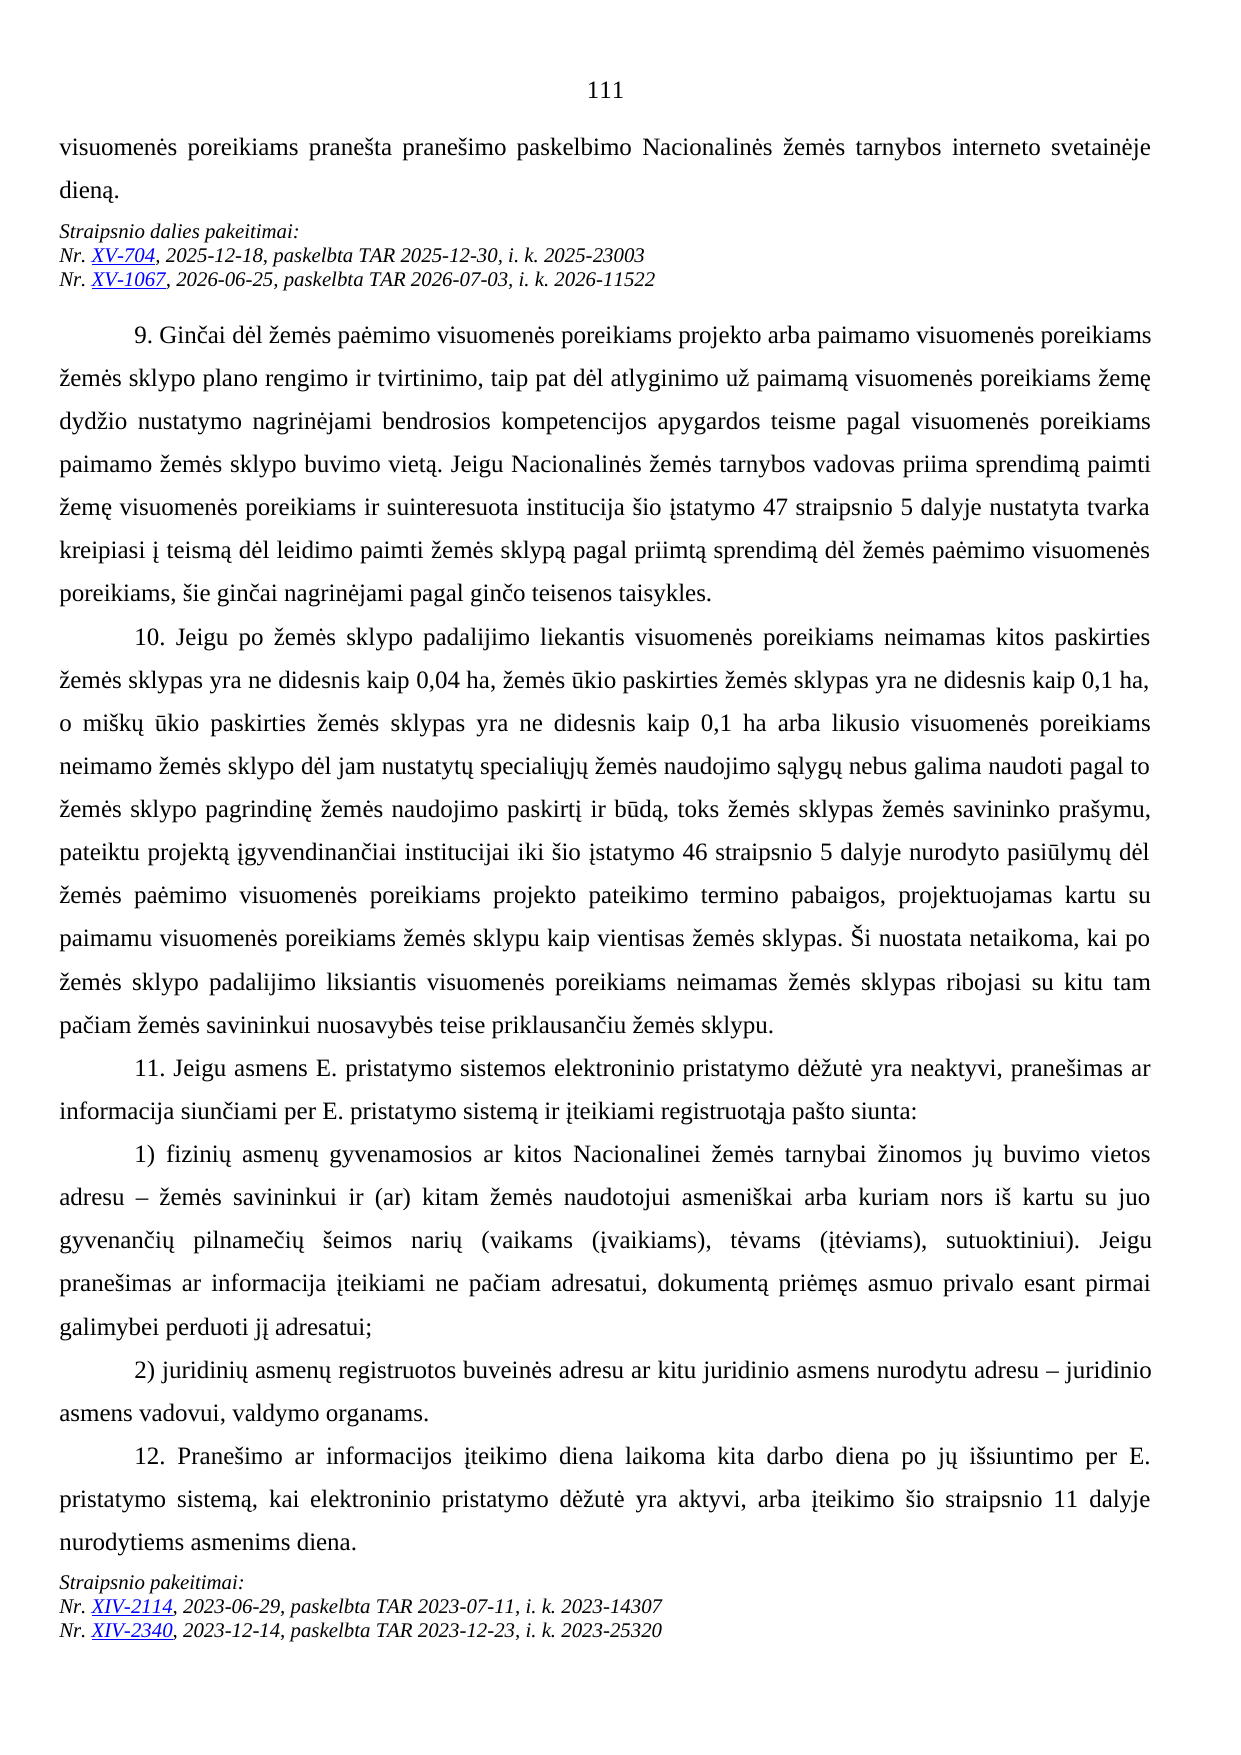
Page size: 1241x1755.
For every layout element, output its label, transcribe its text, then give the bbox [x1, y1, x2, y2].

text 10. Jeigu po žemės sklypo padalijimo liekantis visuomenės poreikiams neimamas kitos paskirties žemės sklypas yra ne didesnis kaip 0,04 ha, žemės ūkio paskirties žemės sklypas yra ne didesnis kaip 0,1 ha, o miškų ūkio paskirties žemės sklypas yra ne didesnis kaip 0,1 ha arba likusio visuomenės poreikiams neimamo žemės sklypo dėl jam nustatytų specialiųjų žemės naudojimo sąlygų nebus galima naudoti pagal to žemės sklypo pagrindinę žemės naudojimo paskirtį ir būdą, toks žemės sklypas žemės savininko prašymu, pateiktu projektą įgyvendinančiai institucijai iki šio įstatymo 46 straipsnio 5 dalyje nurodyto pasiūlymų dėl žemės paėmimo visuomenės poreikiams projekto pateikimo termino pabaigos, projektuojamas kartu su paimamu visuomenės poreikiams žemės sklypu kaip vientisas žemės sklypas. Ši nuostata netaikoma, kai po žemės sklypo padalijimo liksiantis visuomenės poreikiams neimamas žemės sklypas ribojasi su kitu tam pačiam žemės savininkui nuosavybės teise priklausančiu žemės sklypu. [59, 622, 1152, 1038]
text Straipsnio pakeitimai: [59, 1570, 1152, 1594]
text Nr. XV-704, 2025-12-18, paskelbta TAR 2025-12-30, i. k. 2025-23003 [59, 243, 1152, 267]
text Nr. XIV-2340, 2023-12-14, paskelbta TAR 2023-12-23, i. k. 2023-25320 [59, 1618, 1152, 1642]
text 9. Ginčai dėl žemės paėmimo visuomenės poreikiams projekto arba paimamo visuomenės poreikiams žemės sklypo plano rengimo ir tvirtinimo, taip pat dėl atlyginimo už paimamą visuomenės poreikiams žemę dydžio nustatymo nagrinėjami bendrosios kompetencijos apygardos teisme pagal visuomenės poreikiams paimamo žemės sklypo buvimo vietą. Jeigu Nacionalinės žemės tarnybos vadovas priima sprendimą paimti žemę visuomenės poreikiams ir suinteresuota institucija šio įstatymo 47 straipsnio 5 dalyje nustatyta tvarka kreipiasi į teismą dėl leidimo paimti žemės sklypą pagal priimtą sprendimą dėl žemės paėmimo visuomenės poreikiams, šie ginčai nagrinėjami pagal ginčo teisenos taisykles. [59, 320, 1152, 607]
text 2) juridinių asmenų registruotos buveinės adresu ar kitu juridinio asmens nurodytu adresu – juridinio asmens vadovui, valdymo organams. [59, 1355, 1152, 1427]
text Nr. XV-1067, 2026-06-25, paskelbta TAR 2026-07-03, i. k. 2026-11522 [59, 267, 1152, 291]
text Nr. XIV-2114, 2023-06-29, paskelbta TAR 2023-07-11, i. k. 2023-14307 [59, 1594, 1152, 1618]
text Straipsnio dalies pakeitimai: [59, 219, 1152, 243]
text 11. Jeigu asmens E. pristatymo sistemos elektroninio pristatymo dėžutė yra neaktyvi, pranešimas ar informacija siunčiami per E. pristatymo sistemą ir įteikiami registruotąja pašto siunta: [59, 1053, 1152, 1125]
text 1) fizinių asmenų gyvenamosios ar kitos Nacionalinei žemės tarnybai žinomos jų buvimo vietos adresu – žemės savininkui ir (ar) kitam žemės naudotojui asmeniškai arba kuriam nors iš kartu su juo gyvenančių pilnamečių šeimos narių (vaikams (įvaikiams), tėvams (įtėviams), sutuoktiniui). Jeigu pranešimas ar informacija įteikiami ne pačiam adresatui, dokumentą priėmęs asmuo privalo esant pirmai galimybei perduoti jį adresatui; [59, 1139, 1152, 1340]
text visuomenės poreikiams pranešta pranešimo paskelbimo Nacionalinės žemės tarnybos interneto svetainėje dieną. [59, 132, 1152, 204]
text 12. Pranešimo ar informacijos įteikimo diena laikoma kita darbo diena po jų išsiuntimo per E. pristatymo sistemą, kai elektroninio pristatymo dėžutė yra aktyvi, arba įteikimo šio straipsnio 11 dalyje nurodytiems asmenims diena. [59, 1441, 1152, 1556]
